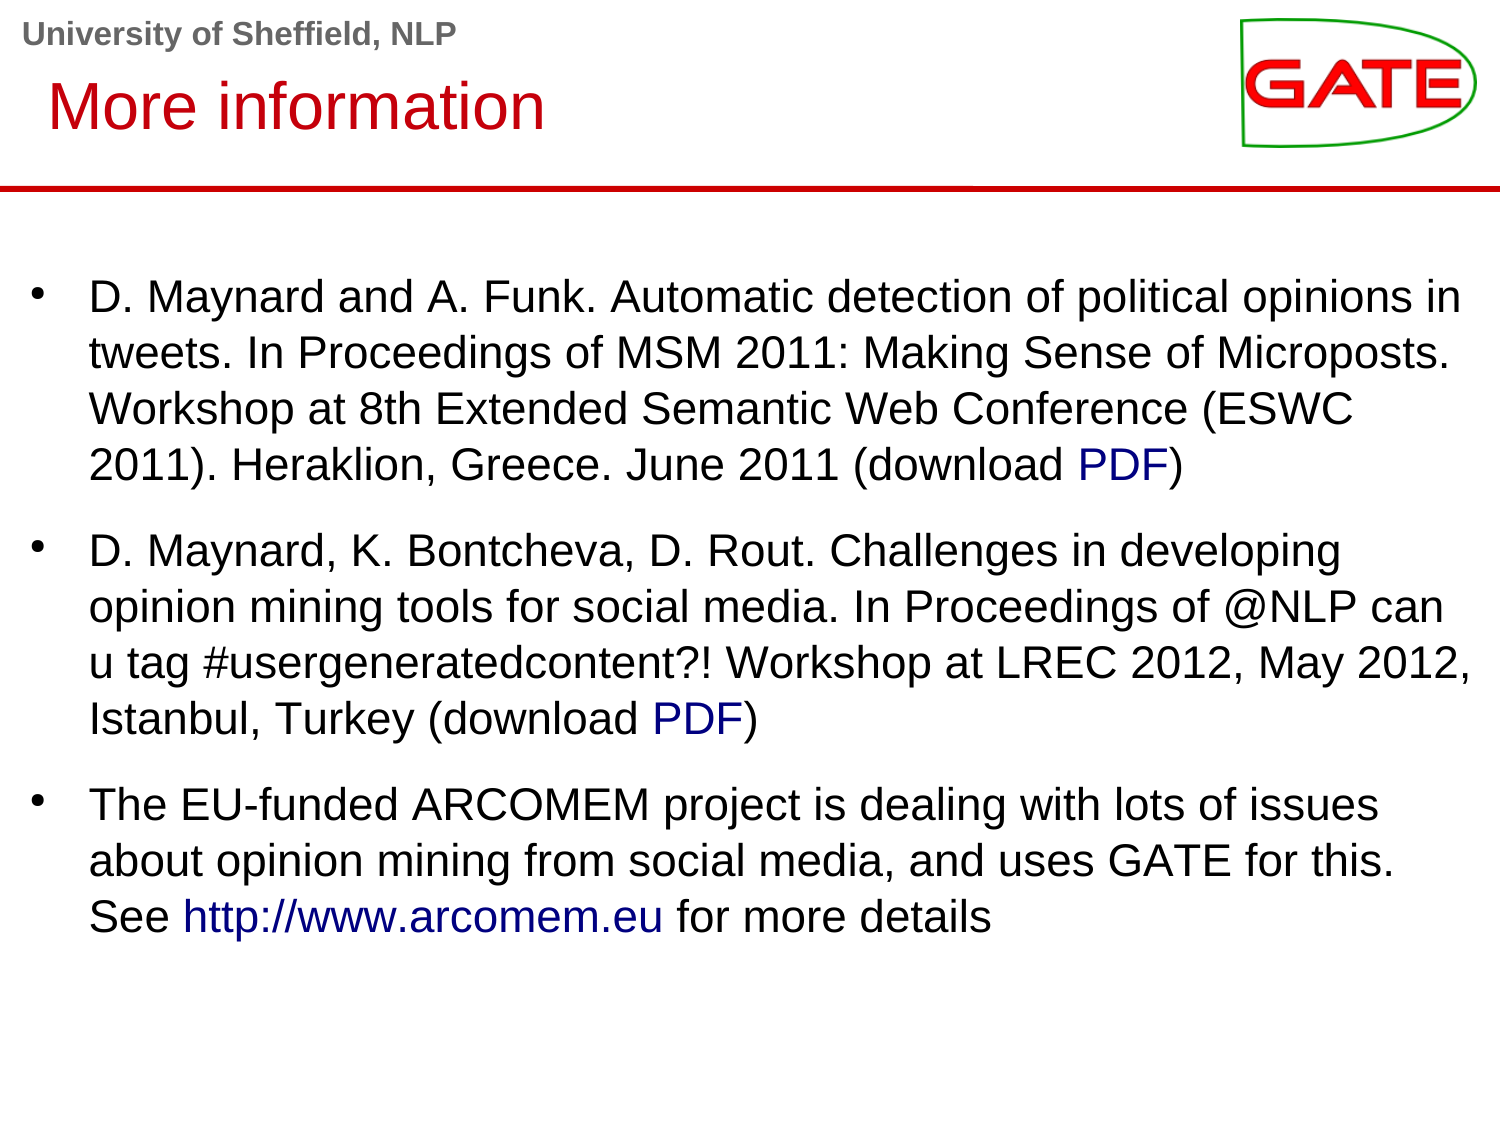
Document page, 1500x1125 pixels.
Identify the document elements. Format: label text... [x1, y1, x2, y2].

picture [1240, 18, 1477, 148]
list D. Maynard and A. Funk. Automatic detection of political opinions in tweets. In Proceedings of MSM 2011: Making Sense of Microposts. Workshop at 8th Extended Semantic Web Conference (ESWC 2011). Heraklion, Greece. June 2011 (download PDF) D. Maynard, K. Bontcheva, D. Rout. Challenges in developing opinion mining tools for social media. In Proceedings of @NLP can u tag #usergeneratedcontent?! Workshop at LREC 2012, May 2012, Istanbul, Turkey (download PDF) The EU-funded ARCOMEM project is dealing with lots of issues about opinion mining from social media, and uses GATE for this. See http://www.arcomem.eu for more details [29, 265, 1477, 1025]
title More information [47, 47, 1267, 168]
